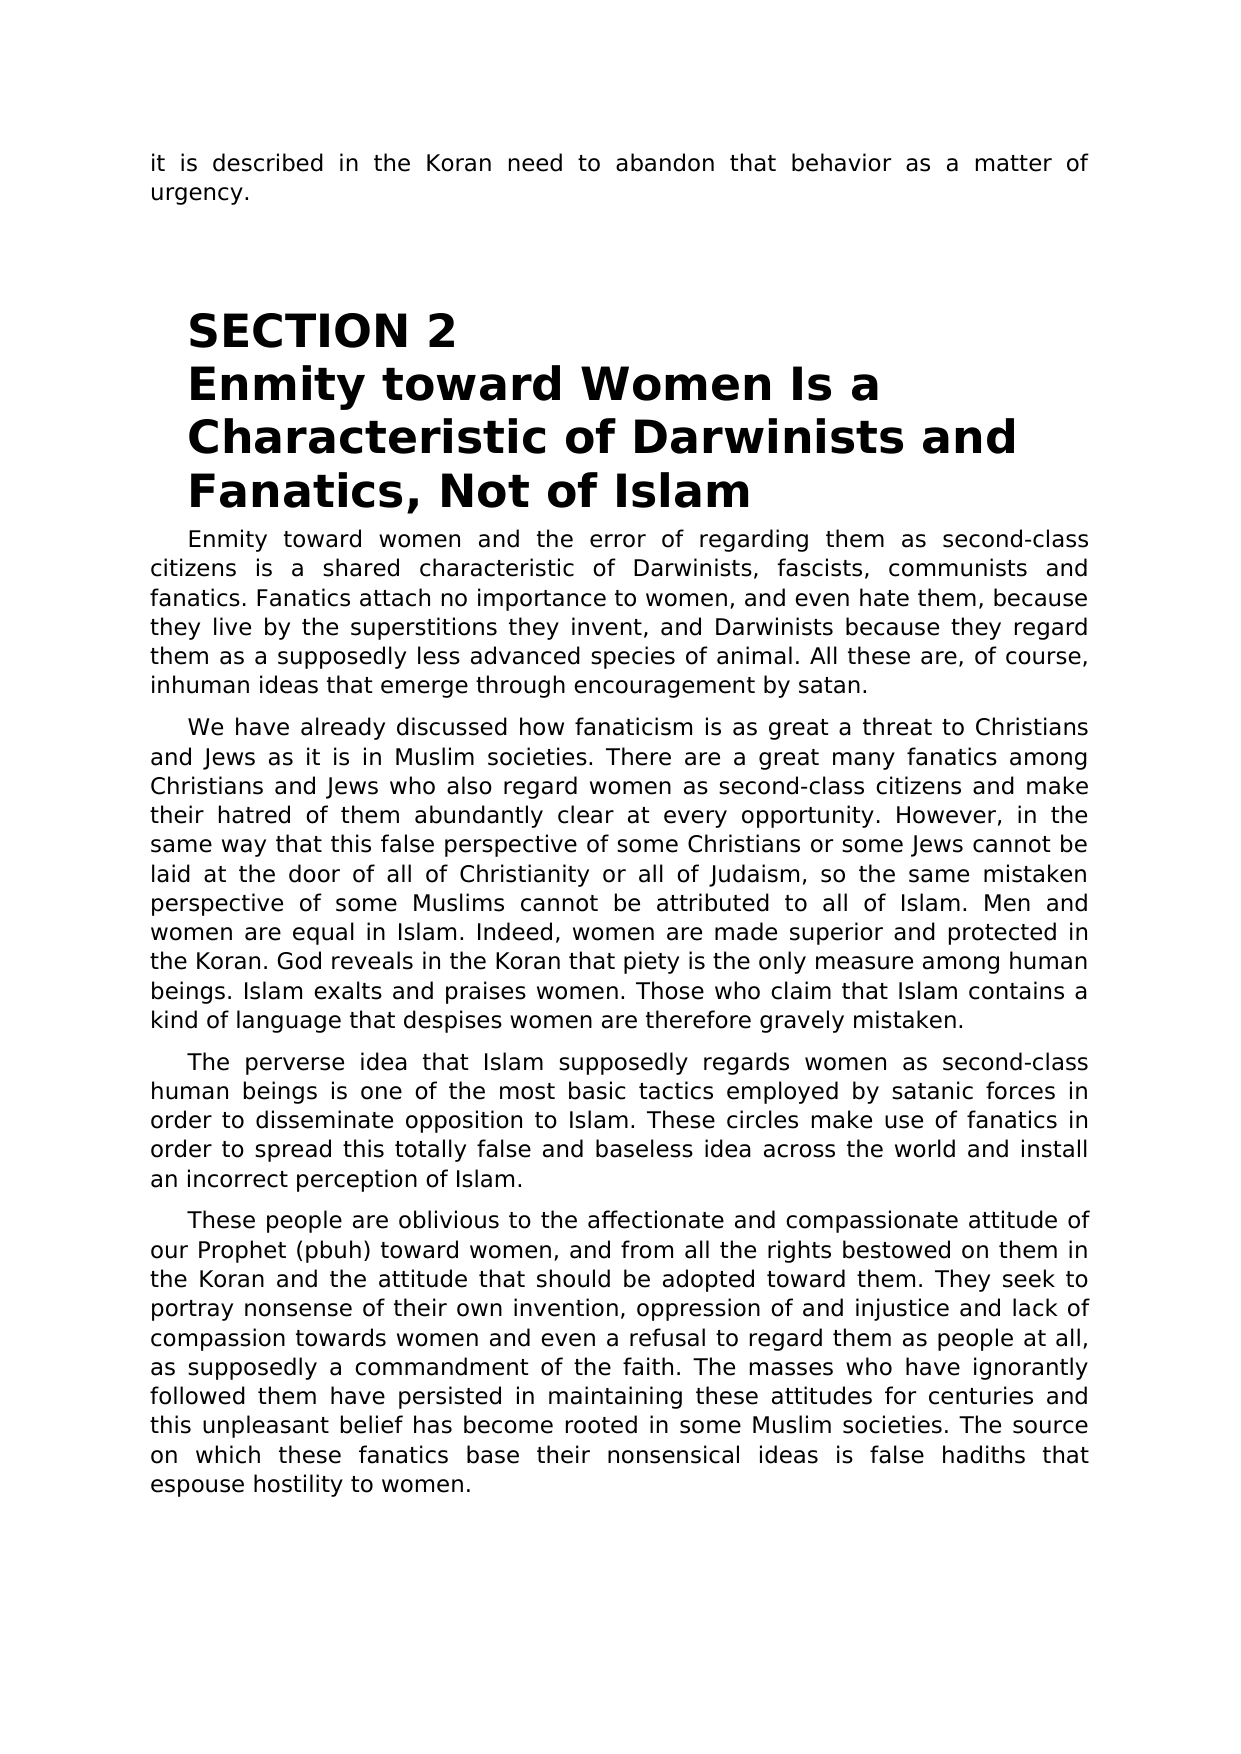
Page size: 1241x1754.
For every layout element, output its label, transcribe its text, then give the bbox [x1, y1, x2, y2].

text it is described in the Koran need to abandon that behavior as a matter of urgency. [150, 150, 1090, 206]
text The perverse idea that Islam supposedly regards women as second-class human beings is one of the most basic tactics employed by satanic forces in order to disseminate opposition to Islam. These circles make use of fanatics in order to spread this totally false and baseless idea across the world and install an incorrect perception of Islam. [150, 1049, 1090, 1193]
text Enmity toward women and the error of regarding them as second-class citizens is a shared characteristic of Darwinists, fascists, communists and fanatics. Fanatics attach no importance to women, and even hate them, because they live by the superstitions they invent, and Darwinists because they regard them as a supposedly less advanced species of animal. All these are, of course, inhuman ideas that emerge through encouragement by satan. [150, 526, 1090, 699]
text We have already discussed how fanaticism is as great a threat to Christians and Jews as it is in Muslim societies. There are a great many fanatics among Christians and Jews who also regard women as second-class citizens and make their hatred of them abundantly clear at every opportunity. However, in the same way that this false perspective of some Christians or some Jews cannot be laid at the door of all of Christianity or all of Judaism, so the same mistaken perspective of some Muslims cannot be attributed to all of Islam. Men and women are equal in Islam. Indeed, women are made superior and protected in the Koran. God reveals in the Koran that piety is the only measure among human beings. Islam exalts and praises women. Those who claim that Islam contains a kind of language that despises women are therefore gravely mistaken. [150, 714, 1090, 1034]
text These people are oblivious to the affectionate and compassionate attitude of our Prophet (pbuh) toward women, and from all the rights bestowed on them in the Koran and the attitude that should be adopted toward them. They seek to portray nonsense of their own invention, oppression of and injustice and lack of compassion towards women and even a refusal to regard them as people at all, as supposedly a commandment of the faith. The masses who have ignorantly followed them have persisted in maintaining these attitudes for centuries and this unpleasant belief has become rooted in some Muslim societies. The source on which these fanatics base their nonsensical ideas is false hadiths that espouse hostility to women. [150, 1208, 1090, 1498]
text SECTION 2 Enmity toward Women Is a Characteristic of Darwinists and Fanatics, Not of Islam [187, 304, 1090, 518]
